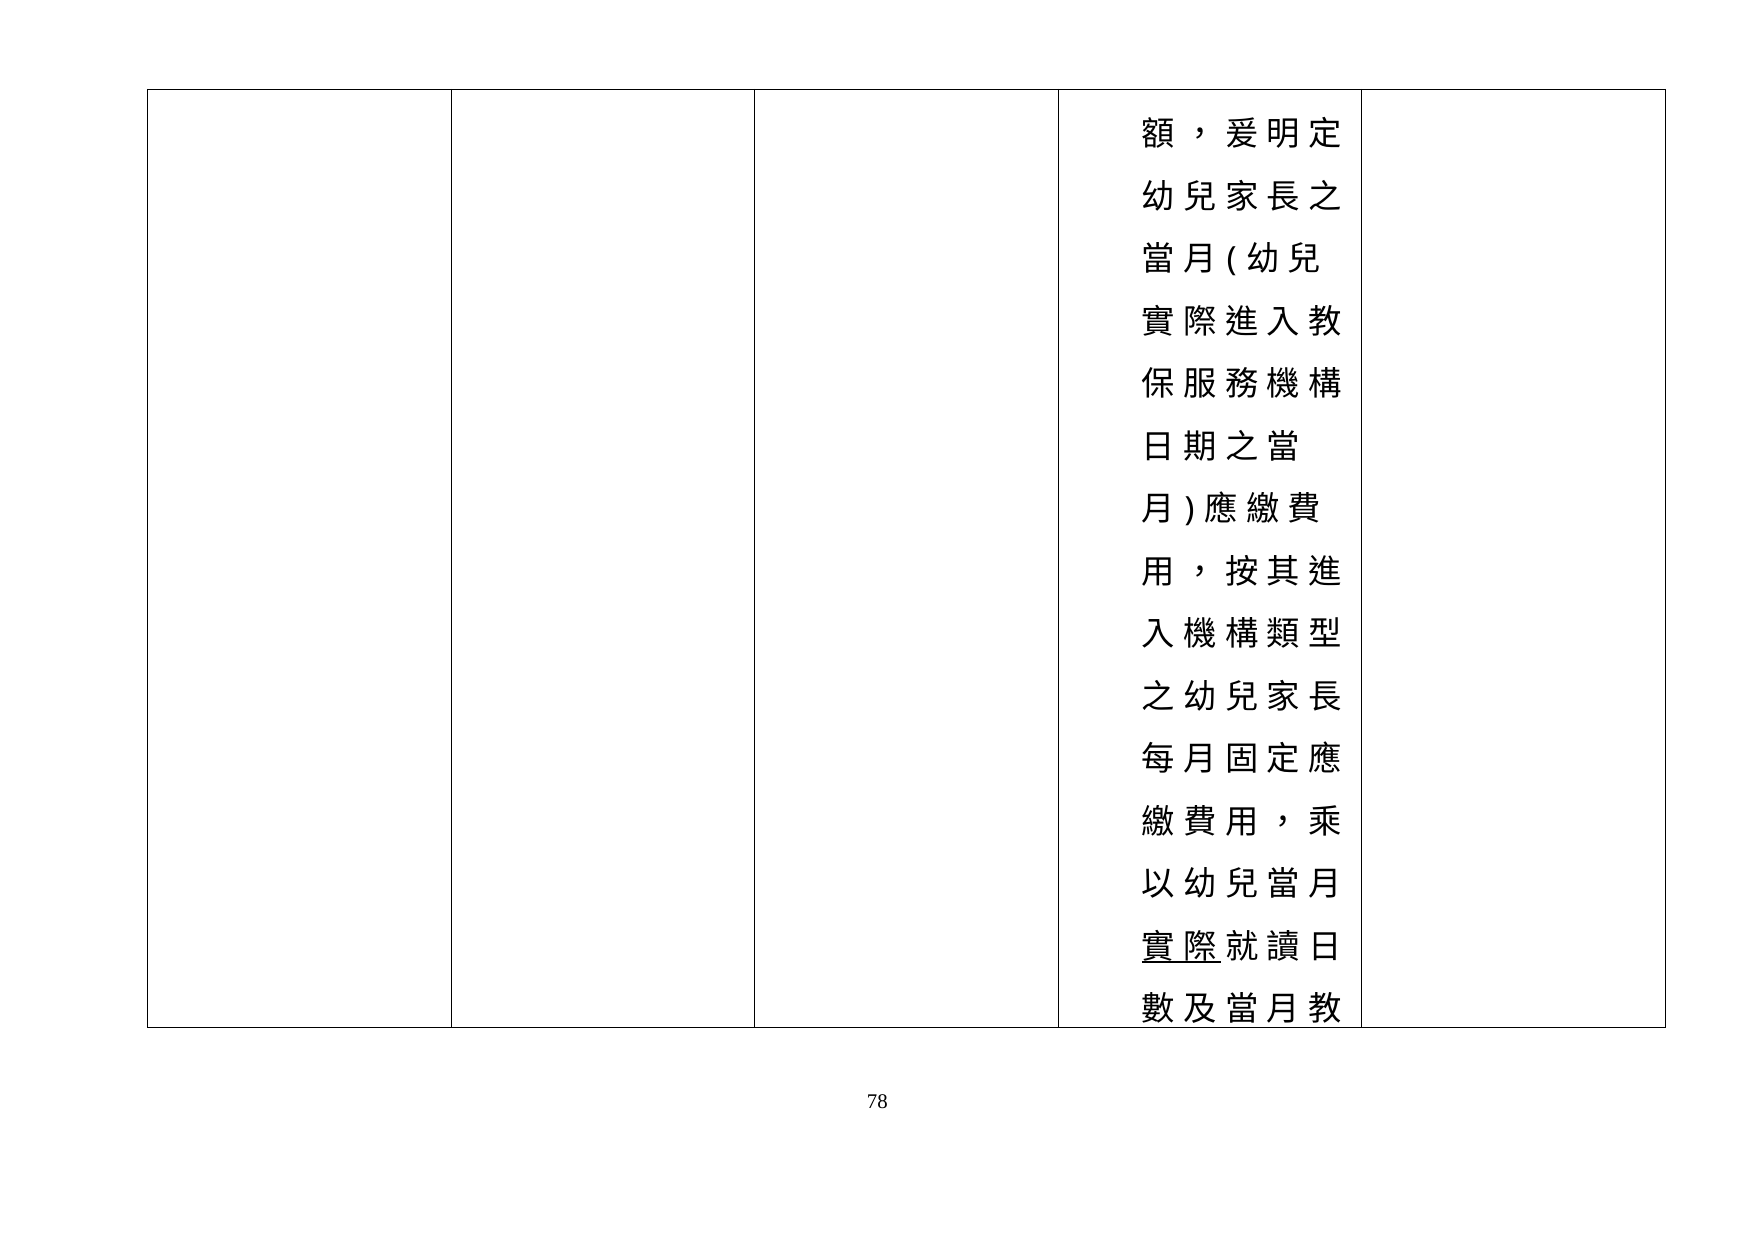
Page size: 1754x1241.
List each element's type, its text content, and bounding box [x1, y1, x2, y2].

table_cell [452, 90, 754, 1027]
table_cell [755, 90, 1058, 1027]
table_cell [88, 89, 147, 1027]
table_cell [148, 90, 451, 1027]
table_cell [1666, 89, 1683, 1027]
table_cell [1362, 90, 1665, 1027]
table_cell 額，爰明定幼兒家長之當月(幼兒實際進入教保服務機構日期之當月)應繳費用，按其進入機構類型之幼兒家長每月固定應繳費用，乘以幼兒當月實際就讀日數及當月教 [1059, 90, 1361, 1027]
